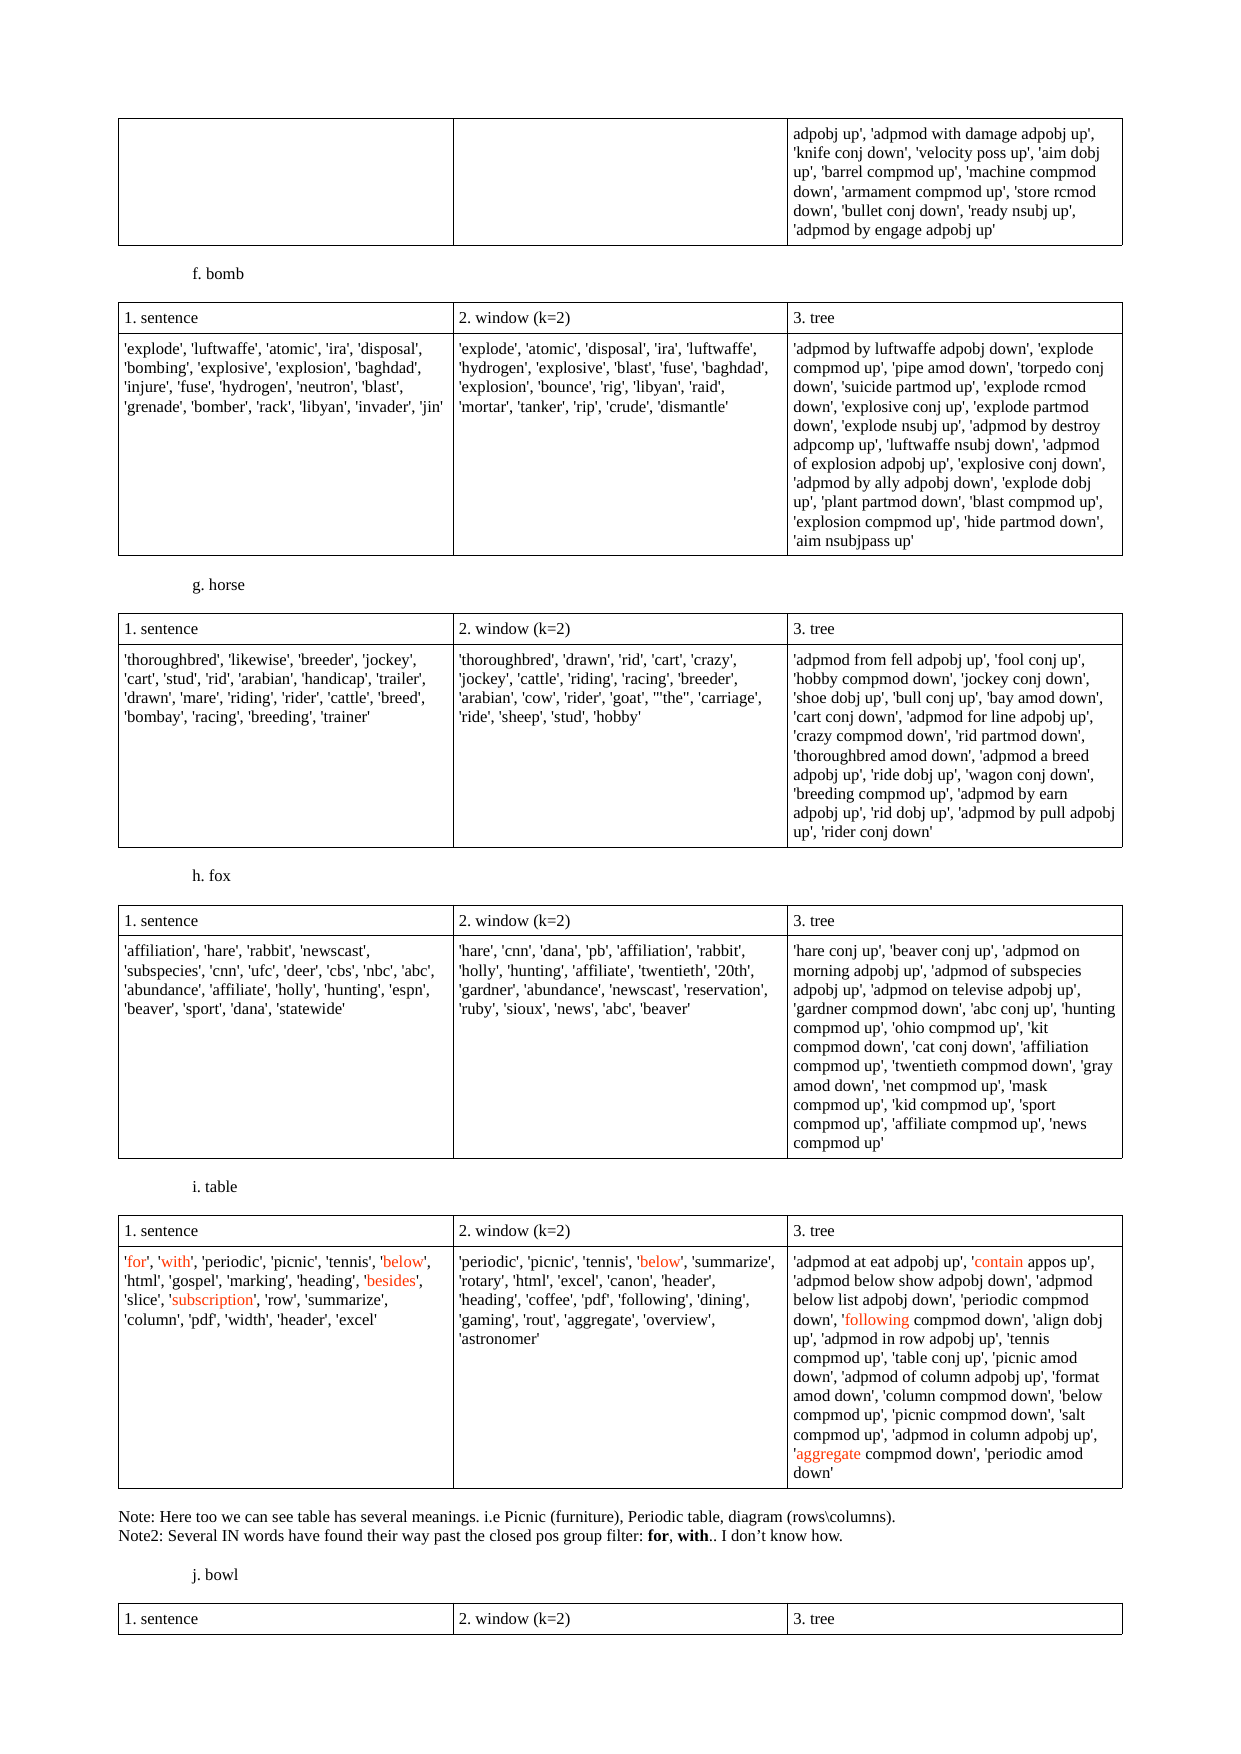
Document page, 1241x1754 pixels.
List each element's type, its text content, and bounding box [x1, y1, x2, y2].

table_header 3. tree [788, 303, 1122, 333]
text h. fox [118, 866, 1122, 885]
table_header 3. tree [788, 614, 1122, 644]
table_cell 'adpmod by luftwaffe adpobj down', 'explode compmod up', 'pipe amod down', 'torpedo conj down', 'suicide partmod up', 'explode rcmod down', 'explosive conj up', 'explode partmod down', 'explode nsubj up', 'adpmod by destroy adpcomp up', 'luftwaffe nsubj down', 'adpmod of explosion adpobj up', 'explosive conj down', 'adpmod by ally adpobj down', 'explode dobj up', 'plant partmod down', 'blast compmod up', 'explosion compmod up', 'hide partmod down', 'aim nsubjpass up' [788, 334, 1122, 555]
table_cell 'adpmod from fell adpobj up', 'fool conj up', 'hobby compmod down', 'jockey conj down', 'shoe dobj up', 'bull conj up', 'bay amod down', 'cart conj down', 'adpmod for line adpobj up', 'crazy compmod down', 'rid partmod down', 'thoroughbred amod down', 'adpmod a breed adpobj up', 'ride dobj up', 'wagon conj down', 'breeding compmod up', 'adpmod by earn adpobj up', 'rid dobj up', 'adpmod by pull adpobj up', 'rider conj down' [788, 645, 1122, 847]
text Note2: Several IN words have found their way past the closed pos group filter: for, with.. I don’t know how. [118, 1526, 1122, 1545]
text i. table [118, 1177, 1122, 1196]
table_cell 'thoroughbred', 'likewise', 'breeder', 'jockey', 'cart', 'stud', 'rid', 'arabian', 'handicap', 'trailer', 'drawn', 'mare', 'riding', 'rider', 'cattle', 'breed', 'bombay', 'racing', 'breeding', 'trainer' [119, 645, 453, 847]
table_header 2. window (k=2) [454, 1216, 787, 1246]
table_cell 'hare conj up', 'beaver conj up', 'adpmod on morning adpobj up', 'adpmod of subspecies adpobj up', 'adpmod on televise adpobj up', 'gardner compmod down', 'abc conj up', 'hunting compmod up', 'ohio compmod up', 'kit compmod down', 'cat conj down', 'affiliation compmod up', 'twentieth compmod down', 'gray amod down', 'net compmod up', 'mask compmod up', 'kid compmod up', 'sport compmod up', 'affiliate compmod up', 'news compmod up' [788, 936, 1122, 1158]
table_cell 'thoroughbred', 'drawn', 'rid', 'cart', 'crazy', 'jockey', 'cattle', 'riding', 'racing', 'breeder', 'arabian', 'cow', 'rider', 'goat', "'the", 'carriage', 'ride', 'sheep', 'stud', 'hobby' [454, 645, 787, 847]
table_header 3. tree [788, 1216, 1122, 1246]
table_header 2. window (k=2) [454, 906, 787, 935]
table_cell adpobj up', 'adpmod with damage adpobj up', 'knife conj down', 'velocity poss up', 'aim dobj up', 'barrel compmod up', 'machine compmod down', 'armament compmod up', 'store rcmod down', 'bullet conj down', 'ready nsubj up', 'adpmod by engage adpobj up' [788, 119, 1122, 245]
table_cell 'explode', 'atomic', 'disposal', 'ira', 'luftwaffe', 'hydrogen', 'explosive', 'blast', 'fuse', 'baghdad', 'explosion', 'bounce', 'rig', 'libyan', 'raid', 'mortar', 'tanker', 'rip', 'crude', 'dismantle' [454, 334, 787, 555]
text Note: Here too we can see table has several meanings. i.e Picnic (furniture), Periodic table, diagram (rows\columns). [118, 1507, 1122, 1526]
text j. bowl [118, 1564, 1122, 1583]
table_cell 'affiliation', 'hare', 'rabbit', 'newscast', 'subspecies', 'cnn', 'ufc', 'deer', 'cbs', 'nbc', 'abc', 'abundance', 'affiliate', 'holly', 'hunting', 'espn', 'beaver', 'sport', 'dana', 'statewide' [119, 936, 453, 1158]
table_cell 'for', 'with', 'periodic', 'picnic', 'tennis', 'below', 'html', 'gospel', 'marking', 'heading', 'besides', 'slice', 'subscription', 'row', 'summarize', 'column', 'pdf', 'width', 'header', 'excel' [119, 1247, 453, 1488]
table_cell 'explode', 'luftwaffe', 'atomic', 'ira', 'disposal', 'bombing', 'explosive', 'explosion', 'baghdad', 'injure', 'fuse', 'hydrogen', 'neutron', 'blast', 'grenade', 'bomber', 'rack', 'libyan', 'invader', 'jin' [119, 334, 453, 555]
table_header 2. window (k=2) [454, 1604, 787, 1633]
table_header 2. window (k=2) [454, 614, 787, 644]
table_header 1. sentence [119, 906, 453, 935]
table_cell 'periodic', 'picnic', 'tennis', 'below', 'summarize', 'rotary', 'html', 'excel', 'canon', 'header', 'heading', 'coffee', 'pdf', 'following', 'dining', 'gaming', 'rout', 'aggregate', 'overview', 'astronomer' [454, 1247, 787, 1488]
table_header 3. tree [788, 1604, 1122, 1633]
table_cell 'hare', 'cnn', 'dana', 'pb', 'affiliation', 'rabbit', 'holly', 'hunting', 'affiliate', 'twentieth', '20th', 'gardner', 'abundance', 'newscast', 'reservation', 'ruby', 'sioux', 'news', 'abc', 'beaver' [454, 936, 787, 1158]
table_header 1. sentence [119, 1216, 453, 1246]
table_cell 'adpmod at eat adpobj up', 'contain appos up', 'adpmod below show adpobj down', 'adpmod below list adpobj down', 'periodic compmod down', 'following compmod down', 'align dobj up', 'adpmod in row adpobj up', 'tennis compmod up', 'table conj up', 'picnic amod down', 'adpmod of column adpobj up', 'format amod down', 'column compmod down', 'below compmod up', 'picnic compmod down', 'salt compmod up', 'adpmod in column adpobj up', 'aggregate compmod down', 'periodic amod down' [788, 1247, 1122, 1488]
text g. horse [118, 575, 1122, 594]
table_header 1. sentence [119, 1604, 453, 1633]
table_header 3. tree [788, 906, 1122, 935]
table_header 1. sentence [119, 303, 453, 333]
table_header 1. sentence [119, 614, 453, 644]
table_cell [119, 119, 453, 245]
text f. bomb [118, 264, 1122, 283]
table_cell [454, 119, 787, 245]
table_header 2. window (k=2) [454, 303, 787, 333]
